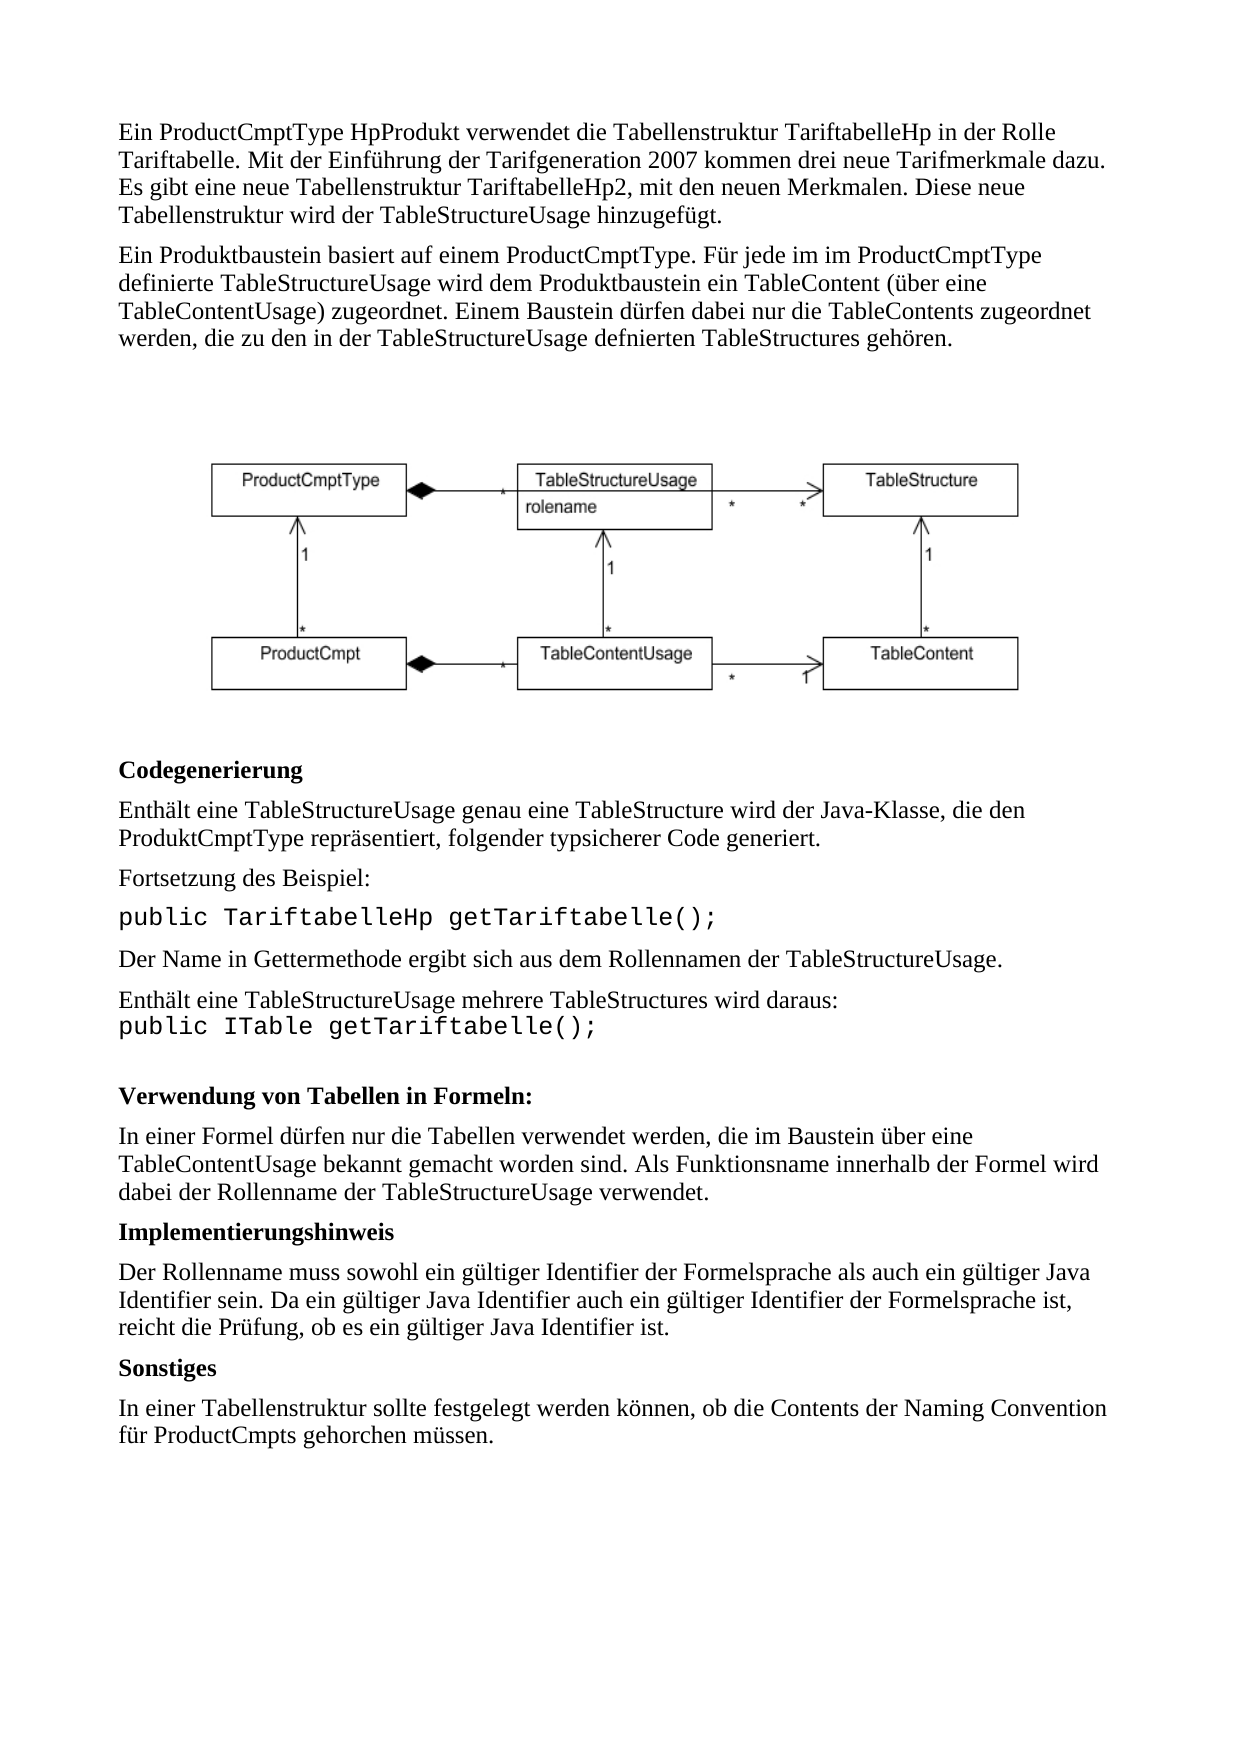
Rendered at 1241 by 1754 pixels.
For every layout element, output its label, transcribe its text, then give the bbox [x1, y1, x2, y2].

text Ein Produktbaustein basiert auf einem ProductCmptType. Für jede im im ProductCmptType definierte TableStructureUsage wird dem Produktbaustein ein TableContent (über eine TableContentUsage) zugeordnet. Einem Baustein dürfen dabei nur die TableContents zugeordnet werden, die zu den in der TableStructureUsage defnierten TableStructures gehören. [118, 241, 1122, 352]
picture [138, 397, 1043, 717]
text public ITable getTariftabelle(); [118, 1013, 1122, 1042]
text In einer Formel dürfen nur die Tabellen verwendet werden, die im Baustein über eine TableContentUsage bekannt gemacht worden sind. Als Funktionsname innerhalb der Formel wird dabei der Rollenname der TableStructureUsage verwendet. [118, 1122, 1122, 1205]
text Fortsetzung des Beispiel: [118, 864, 1122, 892]
text Ein ProductCmptType HpProdukt verwendet die Tabellenstruktur TariftabelleHp in der Rolle Tariftabelle. Mit der Einführung der Tarifgeneration 2007 kommen drei neue Tarifmerkmale dazu. Es gibt eine neue Tabellenstruktur TariftabelleHp2, mit den neuen Merkmalen. Diese neue Tabellenstruktur wird der TableStructureUsage hinzugefügt. [118, 118, 1122, 229]
text Der Name in Gettermethode ergibt sich aus dem Rollennamen der TableStructureUsage. [118, 946, 1122, 973]
text In einer Tabellenstruktur sollte festgelegt werden können, ob die Contents der Naming Convention für ProductCmpts gehorchen müssen. [118, 1394, 1122, 1449]
text Enthält eine TableStructureUsage mehrere TableStructures wird daraus: [118, 986, 1122, 1013]
text public TariftabelleHp getTariftabelle(); [118, 905, 1122, 933]
text Implementierungshinweis [118, 1218, 1122, 1246]
text Verwendung von Tabellen in Formeln: [118, 1082, 1122, 1110]
text Enthält eine TableStructureUsage genau eine TableStructure wird der Java-Klasse, die den ProduktCmptType repräsentiert, folgender typsicherer Code generiert. [118, 797, 1122, 852]
text Codegenerierung [118, 756, 1122, 784]
text Sonstiges [118, 1354, 1122, 1381]
text Der Rollenname muss sowohl ein gültiger Identifier der Formelsprache als auch ein gültiger Java Identifier sein. Da ein gültiger Java Identifier auch ein gültiger Identifier der Formelsprache ist, reicht die Prüfung, ob es ein gültiger Java Identifier ist. [118, 1258, 1122, 1341]
